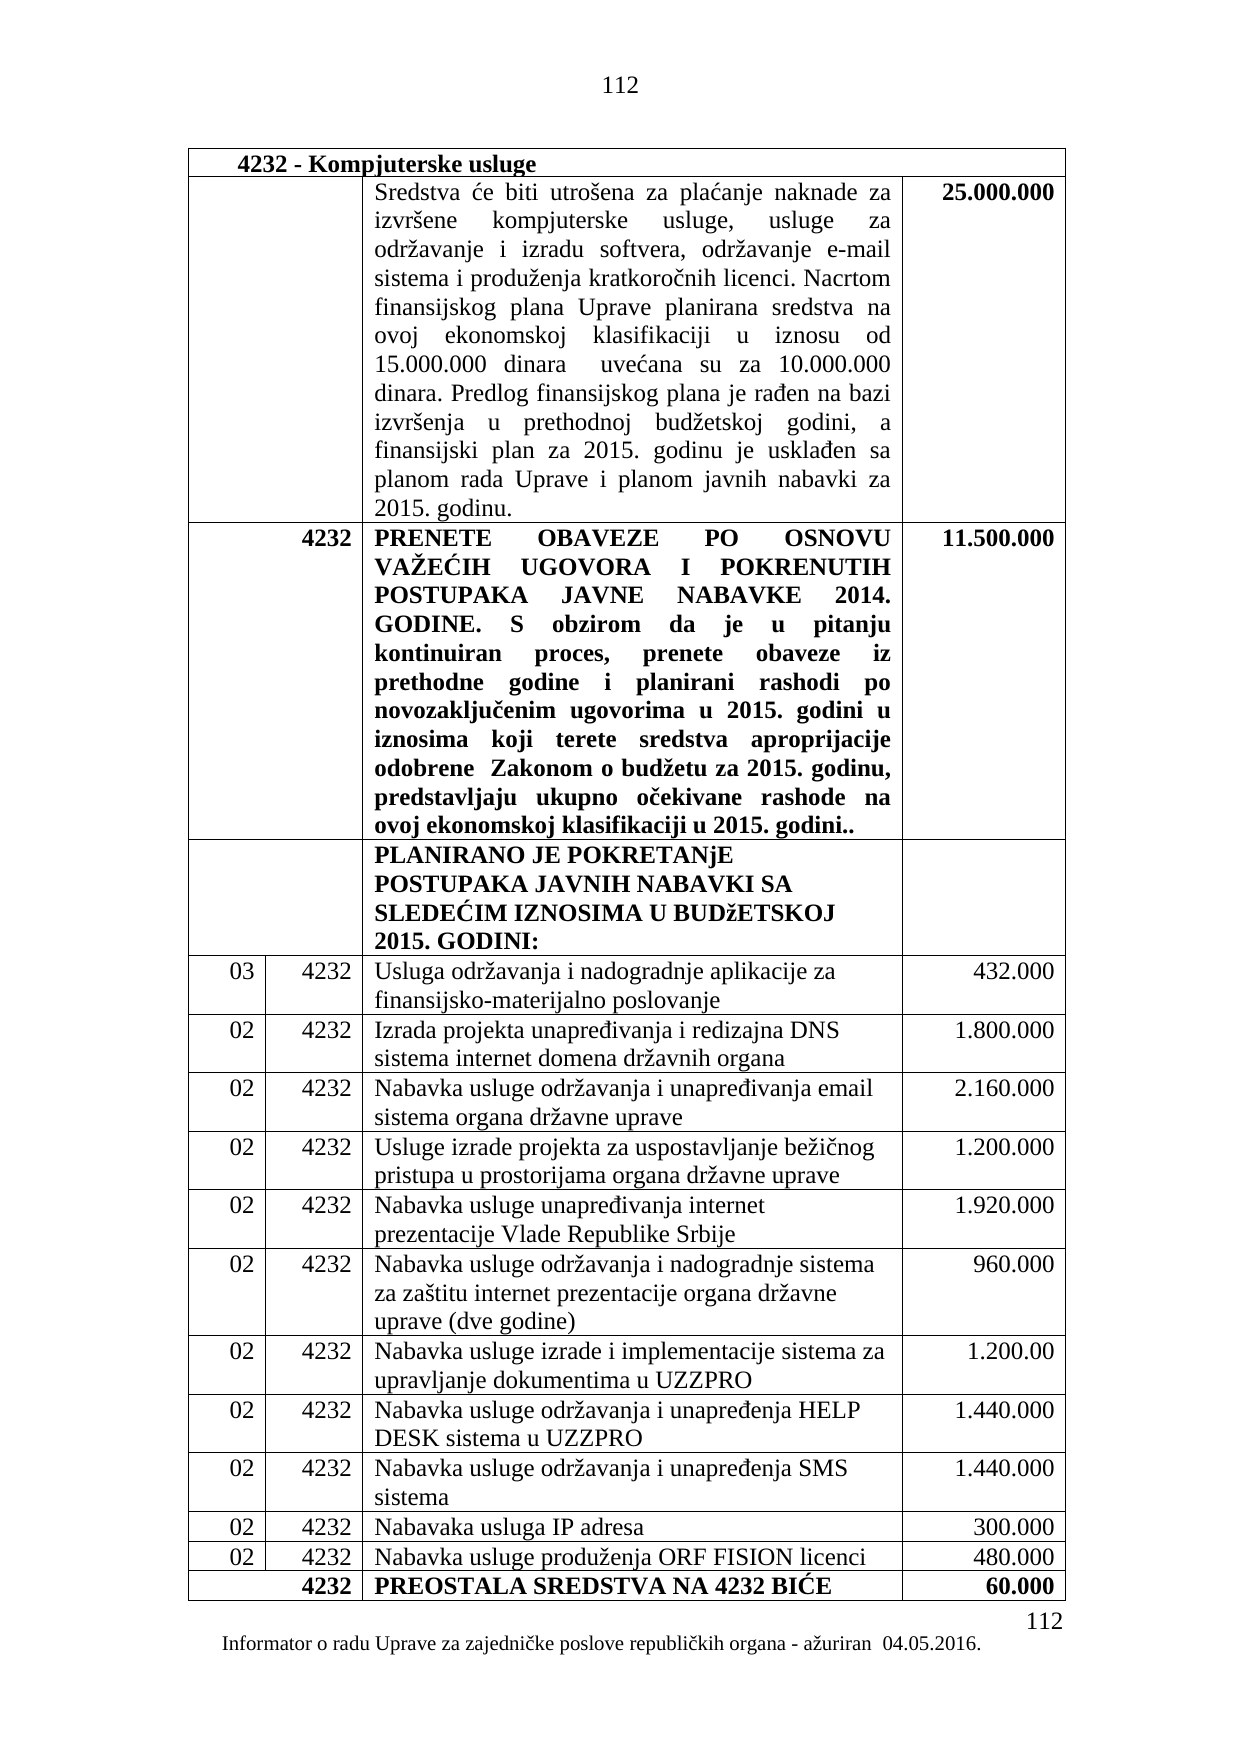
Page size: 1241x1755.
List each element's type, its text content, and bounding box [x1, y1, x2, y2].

table_cell 4232 [266, 1395, 362, 1452]
table_cell 02 [189, 1190, 265, 1248]
table_cell 02 [189, 1542, 265, 1570]
table_cell Nabavka usluge produženja ORF FISION licenci [363, 1542, 902, 1570]
table_cell 4232 [266, 1512, 362, 1541]
table_cell Nabavka usluge održavanja i nadogradnje sistema za zaštitu internet prezentacije organa državne uprave (dve godine) [363, 1249, 902, 1335]
table_cell 4232 [266, 1190, 362, 1248]
table_cell 4232 [266, 956, 362, 1014]
table_cell PLANIRANO JE POKRETANјE POSTUPAKA JAVNIH NABAVKI SA SLEDEĆIM IZNOSIMA U BUDžETSKOJ 2015. GODINI: [363, 840, 902, 955]
table_cell Nabavka usluge održavanja i unapređenja HELP DESK sistema u UZZPRO [363, 1395, 902, 1452]
table_cell Nabavaka usluga IP adresa [363, 1512, 902, 1541]
table_cell 02 [189, 1132, 265, 1189]
table_cell PRENETE OBAVEZE PO OSNOVU VAŽEĆIH UGOVORA I POKRENUTIH POSTUPAKA JAVNE NABAVKE 2014. GODINE. S obzirom da je u pitanju kontinuiran proces, prenete obaveze iz prethodne godine i planirani rashodi po novozaklјučenim ugovorima u 2015. godini u iznosima koji terete sredstva aproprijacije odobrene Zakonom o budžetu za 2015. godinu, predstavlјaju ukupno očekivane rashode na ovoj ekonomskoj klasifikaciji u 2015. godini.. [363, 523, 902, 839]
table_cell Nabavka usluge održavanja i unapređivanja email sistema organa državne uprave [363, 1073, 902, 1131]
table_cell Sredstva će biti utrošena za plaćanje naknade za izvršene kompjuterske usluge, usluge za održavanje i izradu softvera, održavanje e-mail sistema i produženja kratkoročnih licenci. Nacrtom finansijskog plana Uprave planirana sredstva na ovoj ekonomskoj klasifikaciji u iznosu od 15.000.000 dinara uvećana su za 10.000.000 dinara. Predlog finansijskog plana je rađen na bazi izvršenja u prethodnoj budžetskoj godini, a finansijski plan za 2015. godinu je usklađen sa planom rada Uprave i planom javnih nabavki za 2015. godinu. [363, 177, 902, 522]
table_cell Nabavka usluge unapređivanja internet prezentacije Vlade Republike Srbije [363, 1190, 902, 1248]
table_cell Izrada projekta unapređivanja i redizajna DNS sistema internet domena državnih organa [363, 1015, 902, 1072]
table_cell 25.000.000 [903, 177, 1065, 522]
table_cell Usluga održavanja i nadogradnje aplikacije za finansijsko-materijalno poslovanje [363, 956, 902, 1014]
table_cell 02 [189, 1015, 265, 1072]
table_cell Nabavka usluge izrade i implementacije sistema za upravlјanje dokumentima u UZZPRO [363, 1336, 902, 1394]
table_cell Usluge izrade projekta za uspostavlјanje bežičnog pristupa u prostorijama organa državne uprave [363, 1132, 902, 1189]
table_cell [189, 840, 362, 955]
table_cell 11.500.000 [903, 523, 1065, 839]
table_cell 1.800.000 [903, 1015, 1065, 1072]
table_cell 4232 [266, 1015, 362, 1072]
table_cell 4232 [266, 1132, 362, 1189]
table_cell [189, 177, 362, 522]
table_cell 4232 [189, 1571, 362, 1600]
table_cell 2.160.000 [903, 1073, 1065, 1131]
table_cell 02 [189, 1453, 265, 1511]
table_cell 432.000 [903, 956, 1065, 1014]
table_cell 4232 [266, 1453, 362, 1511]
table_cell 1.200.000 [903, 1132, 1065, 1189]
table_cell 4232 [266, 1073, 362, 1131]
table_cell 4232 [266, 1249, 362, 1335]
table_cell 02 [189, 1336, 265, 1394]
table_cell 02 [189, 1249, 265, 1335]
table_cell 02 [189, 1395, 265, 1452]
table_cell 60.000 [903, 1571, 1065, 1600]
table_cell [903, 840, 1065, 955]
table_cell 300.000 [903, 1512, 1065, 1541]
table_cell 02 [189, 1073, 265, 1131]
table_cell 02 [189, 1512, 265, 1541]
table_cell 480.000 [903, 1542, 1065, 1570]
table_cell Nabavka usluge održavanja i unapređenja SMS sistema [363, 1453, 902, 1511]
table_cell 4232 [189, 523, 362, 839]
table_cell 03 [189, 956, 265, 1014]
table_cell 960.000 [903, 1249, 1065, 1335]
table_cell PREOSTALA SREDSTVA NA 4232 BIĆE [363, 1571, 902, 1600]
table_cell 1.440.000 [903, 1453, 1065, 1511]
table_cell 4232 - Kompjuterske usluge [189, 149, 1065, 176]
table_cell 4232 [266, 1542, 362, 1570]
table_cell 1.920.000 [903, 1190, 1065, 1248]
table_cell 1.440.000 [903, 1395, 1065, 1452]
table_cell 4232 [266, 1336, 362, 1394]
table_cell 1.200.00 [903, 1336, 1065, 1394]
